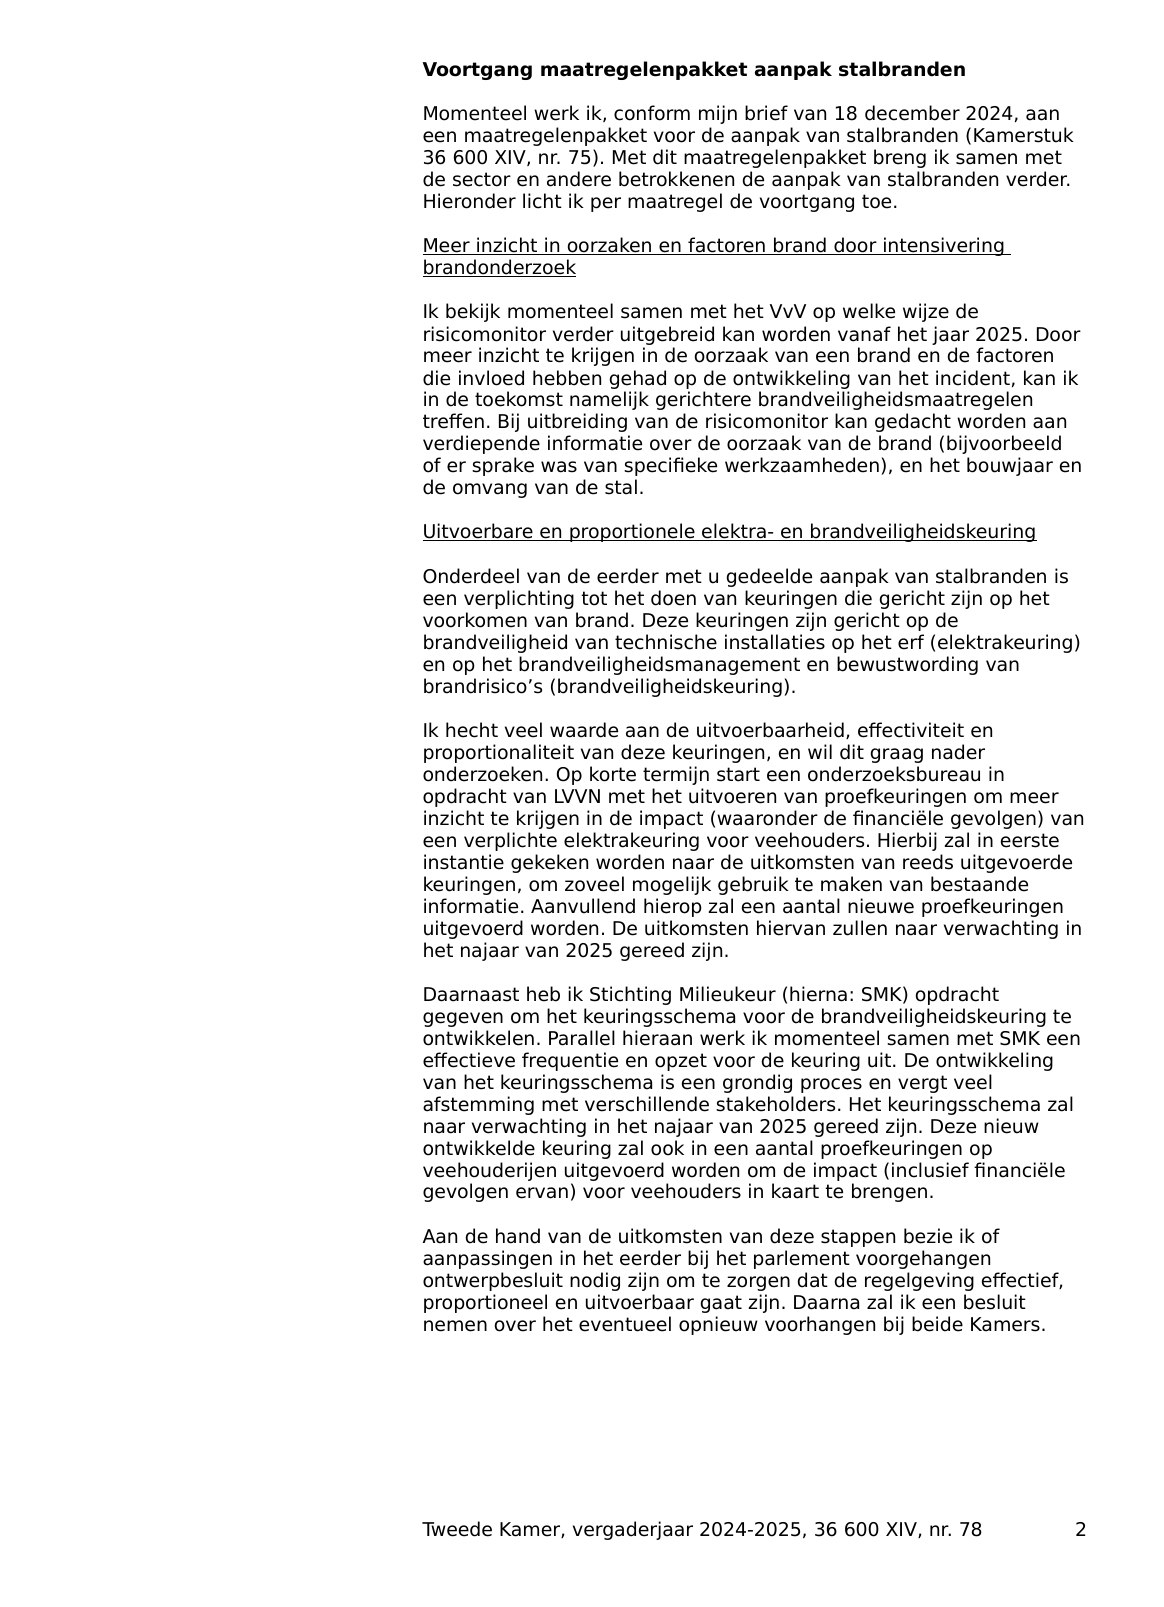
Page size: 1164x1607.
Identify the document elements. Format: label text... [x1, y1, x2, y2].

text Onderdeel van de eerder met u gedeelde aanpak van stalbranden is een verplichting tot het doen van keuringen die gericht zijn op het voorkomen van brand. Deze keuringen zijn gericht op de brandveiligheid van technische installaties op het erf (elektrakeuring) en op het brandveiligheidsmanagement en bewustwording van brandrisico’s (brandveiligheidskeuring). [422, 566, 1087, 697]
subtitle Voortgang maatregelenpakket aanpak stalbranden [422, 59, 1087, 81]
text Aan de hand van de uitkomsten van deze stappen bezie ik of aanpassingen in het eerder bij het parlement voorgehangen ontwerpbesluit nodig zijn om te zorgen dat de regelgeving effectief, proportioneel en uitvoerbaar gaat zijn. Daarna zal ik een besluit nemen over het eventueel opnieuw voorhangen bij beide Kamers. [422, 1226, 1087, 1336]
text Ik hecht veel waarde aan de uitvoerbaarheid, effectiviteit en proportionaliteit van deze keuringen, en wil dit graag nader onderzoeken. Op korte termijn start een onderzoeksbureau in opdracht van LVVN met het uitvoeren van proefkeuringen om meer inzicht te krijgen in de impact (waaronder de financiële gevolgen) van een verplichte elektrakeuring voor veehouders. Hierbij zal in eerste instantie gekeken worden naar de uitkomsten van reeds uitgevoerde keuringen, om zoveel mogelijk gebruik te maken van bestaande informatie. Aanvullend hierop zal een aantal nieuwe proefkeuringen uitgevoerd worden. De uitkomsten hiervan zullen naar verwachting in het najaar van 2025 gereed zijn. [422, 720, 1087, 961]
text Ik bekijk momenteel samen met het VvV op welke wijze de risicomonitor verder uitgebreid kan worden vanaf het jaar 2025. Door meer inzicht te krijgen in de oorzaak van een brand en de factoren die invloed hebben gehad op de ontwikkeling van het incident, kan ik in de toekomst namelijk gerichtere brandveiligheidsmaatregelen treffen. Bij uitbreiding van de risicomonitor kan gedacht worden aan verdiepende informatie over de oorzaak van de brand (bijvoorbeeld of er sprake was van specifieke werkzaamheden), en het bouwjaar en de omvang van de stal. [422, 301, 1087, 499]
text Momenteel werk ik, conform mijn brief van 18 december 2024, aan een maatregelenpakket voor de aanpak van stalbranden (Kamerstuk 36 600 XIV, nr. 75). Met dit maatregelenpakket breng ik samen met de sector en andere betrokkenen de aanpak van stalbranden verder. Hieronder licht ik per maatregel de voortgang toe. [422, 103, 1087, 213]
subtitle Meer inzicht in oorzaken en factoren brand door intensivering brandonderzoek [422, 235, 1087, 279]
text Daarnaast heb ik Stichting Milieukeur (hierna: SMK) opdracht gegeven om het keuringsschema voor de brandveiligheidskeuring te ontwikkelen. Parallel hieraan werk ik momenteel samen met SMK een effectieve frequentie en opzet voor de keuring uit. De ontwikkeling van het keuringsschema is een grondig proces en vergt veel afstemming met verschillende stakeholders. Het keuringsschema zal naar verwachting in het najaar van 2025 gereed zijn. Deze nieuw ontwikkelde keuring zal ook in een aantal proefkeuringen op veehouderijen uitgevoerd worden om de impact (inclusief financiële gevolgen ervan) voor veehouders in kaart te brengen. [422, 984, 1087, 1203]
subtitle Uitvoerbare en proportionele elektra- en brandveiligheidskeuring [422, 521, 1087, 543]
